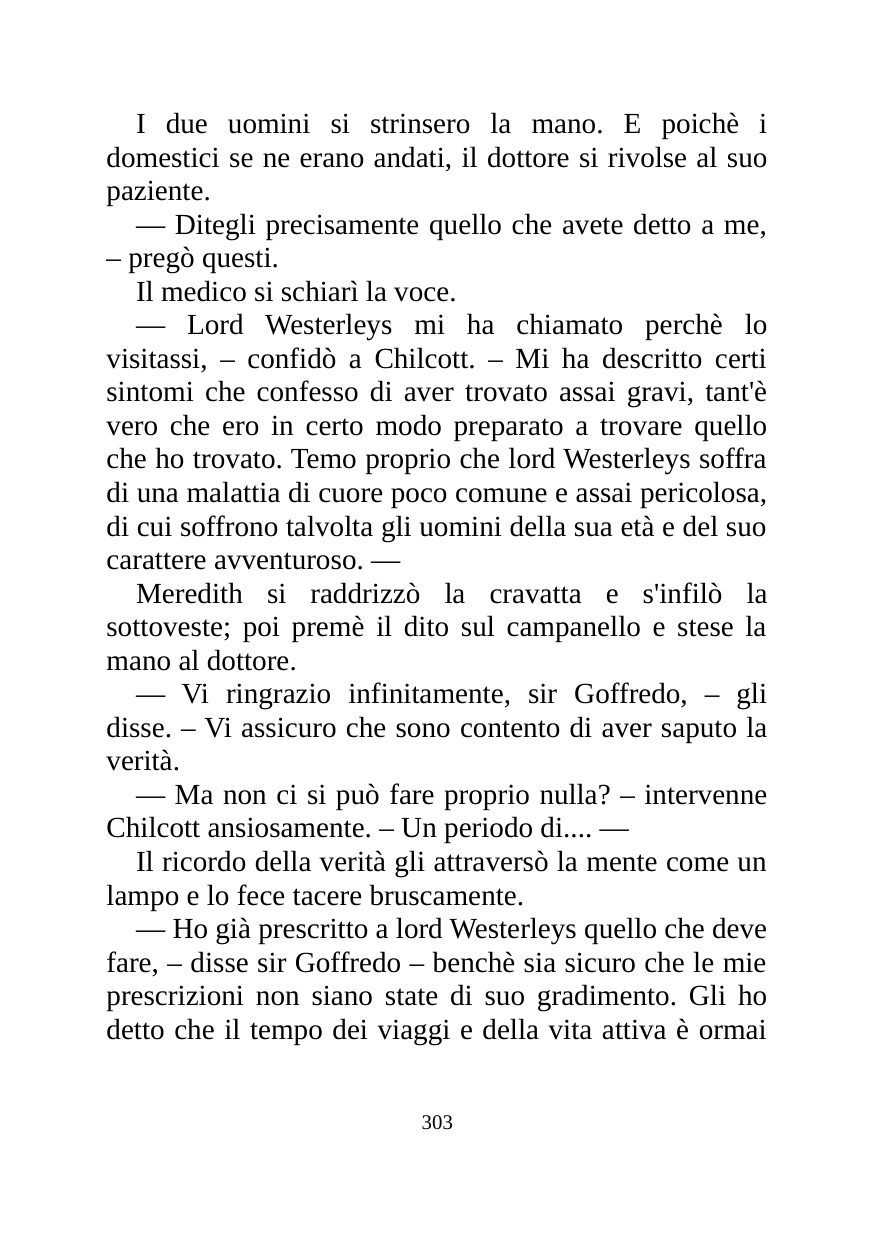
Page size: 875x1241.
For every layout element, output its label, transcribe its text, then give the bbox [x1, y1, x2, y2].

text Il medico si schiarì la voce. [106, 274, 768, 307]
text — Ma non ci si può fare proprio nulla? – intervenne Chilcott ansiosamente. – Un periodo di.... — [106, 777, 768, 844]
text Meredith si raddrizzò la cravatta e s'infilò la sottoveste; poi premè il dito sul campanello e stese la mano al dottore. [106, 576, 768, 676]
text — Ditegli precisamente quello che avete detto a me, – pregò questi. [106, 207, 768, 274]
text I due uomini si strinsero la mano. E poichè i domestici se ne erano andati, il dottore si rivolse al suo paziente. [106, 106, 768, 207]
text — Lord Westerleys mi ha chiamato perchè lo visitassi, – confidò a Chilcott. – Mi ha descritto certi sintomi che confesso di aver trovato assai gravi, tant'è vero che ero in certo modo preparato a trovare quello che ho trovato. Temo proprio che lord Westerleys soffra di una malattia di cuore poco comune e assai pericolosa, di cui soffrono talvolta gli uomini della sua età e del suo carattere avventuroso. — [106, 307, 768, 576]
text Il ricordo della verità gli attraversò la mente come un lampo e lo fece tacere bruscamente. [106, 844, 768, 911]
text — Ho già prescritto a lord Westerleys quello che deve fare, – disse sir Goffredo – benchè sia sicuro che le mie prescrizioni non siano state di suo gradimento. Gli ho detto che il tempo dei viaggi e della vita attiva è ormai [106, 911, 768, 1045]
text — Vi ringrazio infinitamente, sir Goffredo, – gli disse. – Vi assicuro che sono contento di aver saputo la verità. [106, 676, 768, 777]
